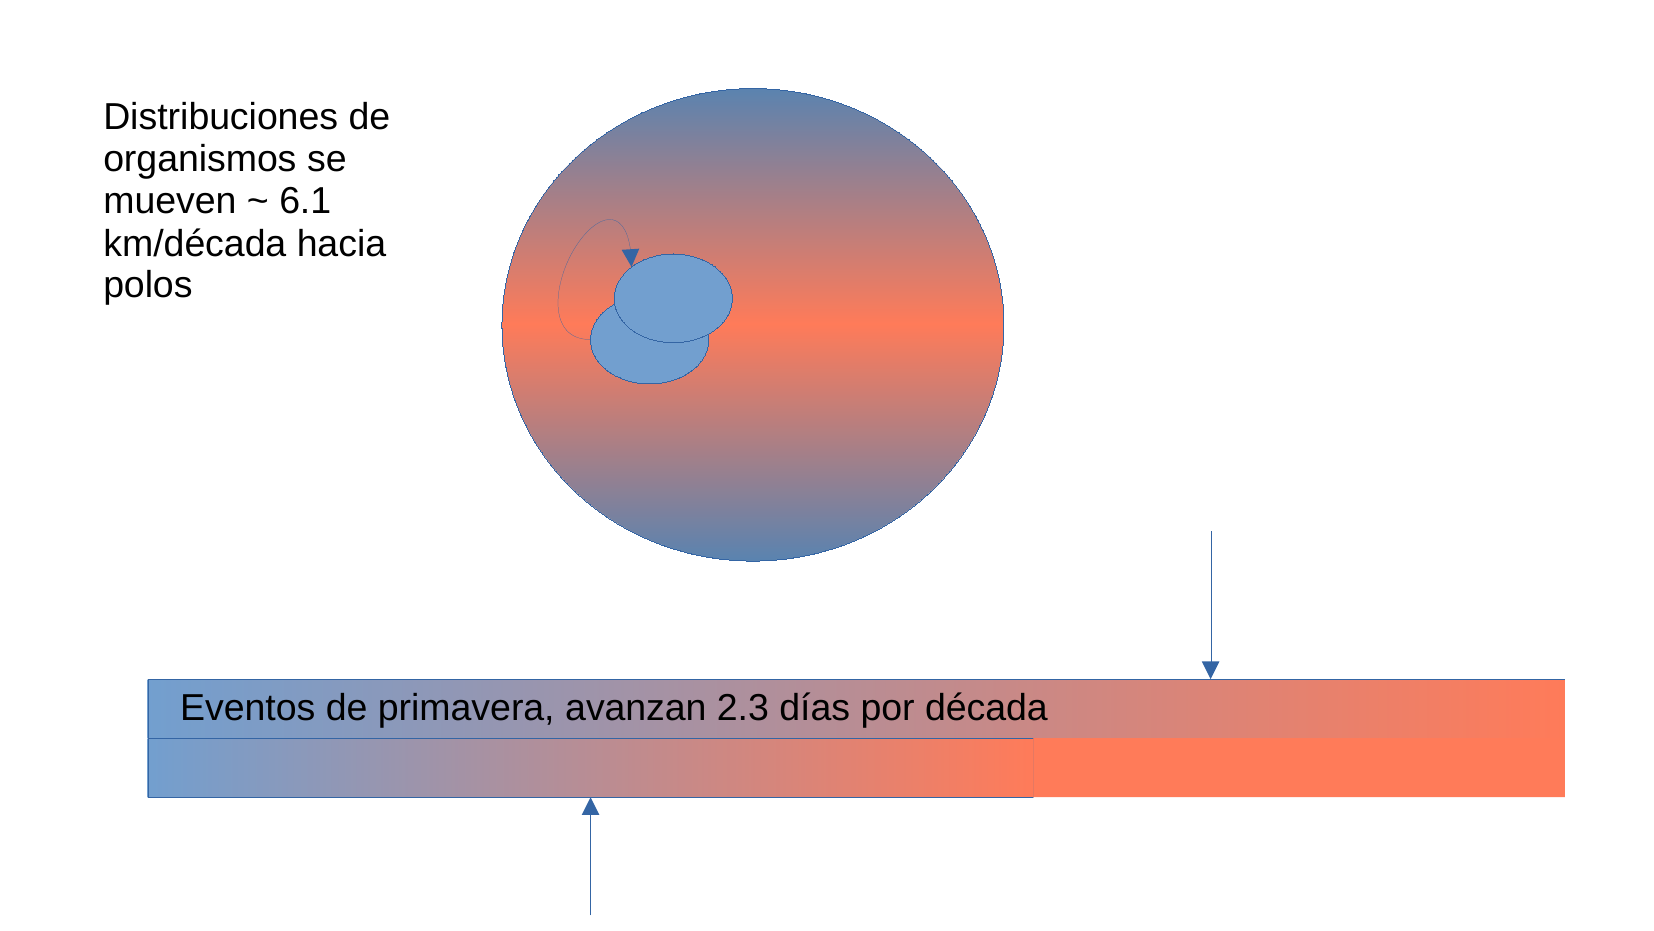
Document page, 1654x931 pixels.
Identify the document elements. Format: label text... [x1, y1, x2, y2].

text_box [501, 88, 1004, 562]
text_box Eventos de primavera, avanzan 2.3 días por década [165, 679, 1063, 736]
text_box Distribuciones de organismos se mueven ~ 6.1 km/década hacia polos [88, 88, 449, 314]
text_box [147, 679, 1565, 798]
